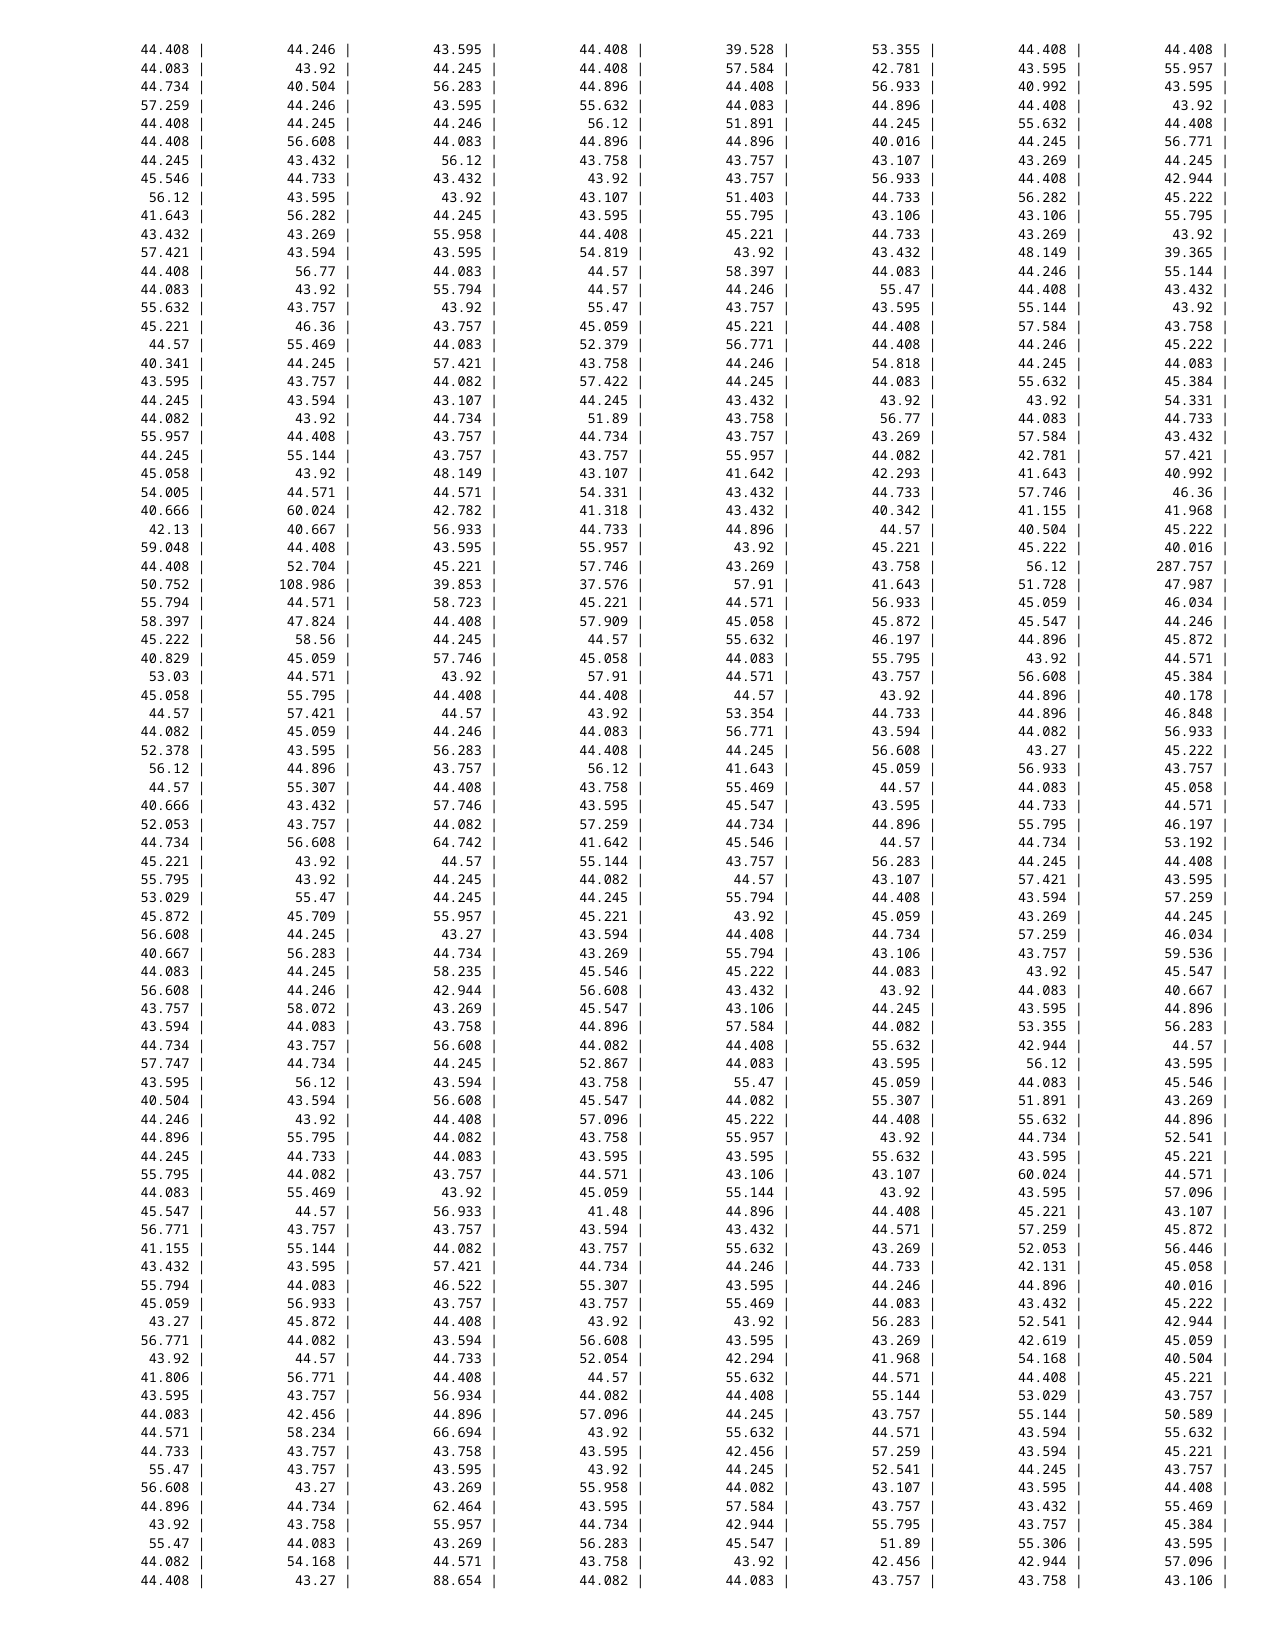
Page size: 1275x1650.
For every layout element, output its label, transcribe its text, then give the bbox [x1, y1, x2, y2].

text 55.47 | 44.083 | 43.269 | 56.283 | 45.547 | 51.89 | 55.306 | 43.595 | [59, 1534, 1231, 1552]
text 44.083 | 44.245 | 58.235 | 45.546 | 45.222 | 44.083 | 43.92 | 45.547 | [59, 962, 1231, 981]
text 44.57 | 55.469 | 44.083 | 52.379 | 56.771 | 44.408 | 44.246 | 45.222 | [59, 335, 1231, 354]
text 41.155 | 55.144 | 44.082 | 43.757 | 55.632 | 43.269 | 52.053 | 56.446 | [59, 1239, 1231, 1257]
text 44.896 | 44.734 | 62.464 | 43.595 | 57.584 | 43.757 | 43.432 | 55.469 | [59, 1497, 1231, 1515]
text 57.421 | 43.594 | 43.595 | 54.819 | 43.92 | 43.432 | 48.149 | 39.365 | [59, 243, 1231, 261]
text 43.432 | 43.595 | 57.421 | 44.734 | 44.246 | 44.733 | 42.131 | 45.058 | [59, 1257, 1231, 1276]
text 40.341 | 44.245 | 57.421 | 43.758 | 44.246 | 54.818 | 44.245 | 44.083 | [59, 354, 1231, 372]
text 44.245 | 43.594 | 43.107 | 44.245 | 43.432 | 43.92 | 43.92 | 54.331 | [59, 391, 1231, 409]
text 43.757 | 58.072 | 43.269 | 45.547 | 43.106 | 44.245 | 43.595 | 44.896 | [59, 999, 1231, 1017]
text 43.92 | 43.758 | 55.957 | 44.734 | 42.944 | 55.795 | 43.757 | 45.384 | [59, 1515, 1231, 1534]
text 55.957 | 44.408 | 43.757 | 44.734 | 43.757 | 43.269 | 57.584 | 43.432 | [59, 427, 1231, 446]
text 44.408 | 44.246 | 43.595 | 44.408 | 39.528 | 53.355 | 44.408 | 44.408 | [59, 40, 1231, 59]
text 55.795 | 43.92 | 44.245 | 44.082 | 44.57 | 43.107 | 57.421 | 43.595 | [59, 870, 1231, 888]
text 53.03 | 44.571 | 43.92 | 57.91 | 44.571 | 43.757 | 56.608 | 45.384 | [59, 667, 1231, 686]
text 56.608 | 43.27 | 43.269 | 55.958 | 44.082 | 43.107 | 43.595 | 44.408 | [59, 1478, 1231, 1497]
text 44.733 | 43.757 | 43.758 | 43.595 | 42.456 | 57.259 | 43.594 | 45.221 | [59, 1441, 1231, 1460]
text 43.595 | 43.757 | 56.934 | 44.082 | 44.408 | 55.144 | 53.029 | 43.757 | [59, 1386, 1231, 1404]
text 40.666 | 43.432 | 57.746 | 43.595 | 45.547 | 43.595 | 44.733 | 44.571 | [59, 796, 1231, 814]
text 44.083 | 55.469 | 43.92 | 45.059 | 55.144 | 43.92 | 43.595 | 57.096 | [59, 1183, 1231, 1202]
text 58.397 | 47.824 | 44.408 | 57.909 | 45.058 | 45.872 | 45.547 | 44.246 | [59, 612, 1231, 630]
text 44.896 | 55.795 | 44.082 | 43.758 | 55.957 | 43.92 | 44.734 | 52.541 | [59, 1128, 1231, 1146]
text 56.12 | 43.595 | 43.92 | 43.107 | 51.403 | 44.733 | 56.282 | 45.222 | [59, 188, 1231, 206]
text 43.595 | 43.757 | 44.082 | 57.422 | 44.245 | 44.083 | 55.632 | 45.384 | [59, 372, 1231, 391]
text 44.408 | 52.704 | 45.221 | 57.746 | 43.269 | 43.758 | 56.12 | 287.757 | [59, 556, 1231, 575]
text 56.771 | 44.082 | 43.594 | 56.608 | 43.595 | 43.269 | 42.619 | 45.059 | [59, 1331, 1231, 1349]
text 40.667 | 56.283 | 44.734 | 43.269 | 55.794 | 43.106 | 43.757 | 59.536 | [59, 944, 1231, 962]
text 40.666 | 60.024 | 42.782 | 41.318 | 43.432 | 40.342 | 41.155 | 41.968 | [59, 501, 1231, 519]
text 45.058 | 43.92 | 48.149 | 43.107 | 41.642 | 42.293 | 41.643 | 40.992 | [59, 464, 1231, 483]
text 44.246 | 43.92 | 44.408 | 57.096 | 45.222 | 44.408 | 55.632 | 44.896 | [59, 1109, 1231, 1128]
text 44.082 | 45.059 | 44.246 | 44.083 | 56.771 | 43.594 | 44.082 | 56.933 | [59, 722, 1231, 741]
text 44.408 | 43.27 | 88.654 | 44.082 | 44.083 | 43.757 | 43.758 | 43.106 | [59, 1571, 1231, 1589]
text 44.734 | 40.504 | 56.283 | 44.896 | 44.408 | 56.933 | 40.992 | 43.595 | [59, 77, 1231, 96]
text 56.608 | 44.245 | 43.27 | 43.594 | 44.408 | 44.734 | 57.259 | 46.034 | [59, 925, 1231, 944]
text 50.752 | 108.986 | 39.853 | 37.576 | 57.91 | 41.643 | 51.728 | 47.987 | [59, 575, 1231, 593]
text 52.378 | 43.595 | 56.283 | 44.408 | 44.245 | 56.608 | 43.27 | 45.222 | [59, 741, 1231, 759]
text 44.408 | 56.608 | 44.083 | 44.896 | 44.896 | 40.016 | 44.245 | 56.771 | [59, 132, 1231, 151]
text 45.221 | 46.36 | 43.757 | 45.059 | 45.221 | 44.408 | 57.584 | 43.758 | [59, 317, 1231, 335]
text 55.794 | 44.571 | 58.723 | 45.221 | 44.571 | 56.933 | 45.059 | 46.034 | [59, 593, 1231, 612]
text 43.432 | 43.269 | 55.958 | 44.408 | 45.221 | 44.733 | 43.269 | 43.92 | [59, 224, 1231, 243]
text 45.546 | 44.733 | 43.432 | 43.92 | 43.757 | 56.933 | 44.408 | 42.944 | [59, 169, 1231, 188]
text 44.083 | 42.456 | 44.896 | 57.096 | 44.245 | 43.757 | 55.144 | 50.589 | [59, 1404, 1231, 1423]
text 43.27 | 45.872 | 44.408 | 43.92 | 43.92 | 56.283 | 52.541 | 42.944 | [59, 1312, 1231, 1331]
text 42.13 | 40.667 | 56.933 | 44.733 | 44.896 | 44.57 | 40.504 | 45.222 | [59, 519, 1231, 538]
text 43.594 | 44.083 | 43.758 | 44.896 | 57.584 | 44.082 | 53.355 | 56.283 | [59, 1017, 1231, 1036]
text 44.408 | 56.77 | 44.083 | 44.57 | 58.397 | 44.083 | 44.246 | 55.144 | [59, 261, 1231, 280]
text 44.245 | 55.144 | 43.757 | 43.757 | 55.957 | 44.082 | 42.781 | 57.421 | [59, 446, 1231, 464]
text 41.643 | 56.282 | 44.245 | 43.595 | 55.795 | 43.106 | 43.106 | 55.795 | [59, 206, 1231, 224]
text 55.795 | 44.082 | 43.757 | 44.571 | 43.106 | 43.107 | 60.024 | 44.571 | [59, 1165, 1231, 1183]
text 52.053 | 43.757 | 44.082 | 57.259 | 44.734 | 44.896 | 55.795 | 46.197 | [59, 814, 1231, 833]
text 44.082 | 54.168 | 44.571 | 43.758 | 43.92 | 42.456 | 42.944 | 57.096 | [59, 1552, 1231, 1571]
text 40.504 | 43.594 | 56.608 | 45.547 | 44.082 | 55.307 | 51.891 | 43.269 | [59, 1091, 1231, 1109]
text 44.083 | 43.92 | 44.245 | 44.408 | 57.584 | 42.781 | 43.595 | 55.957 | [59, 59, 1231, 77]
text 55.632 | 43.757 | 43.92 | 55.47 | 43.757 | 43.595 | 55.144 | 43.92 | [59, 298, 1231, 317]
text 44.734 | 43.757 | 56.608 | 44.082 | 44.408 | 55.632 | 42.944 | 44.57 | [59, 1036, 1231, 1054]
text 44.082 | 43.92 | 44.734 | 51.89 | 43.758 | 56.77 | 44.083 | 44.733 | [59, 409, 1231, 427]
text 40.829 | 45.059 | 57.746 | 45.058 | 44.083 | 55.795 | 43.92 | 44.571 | [59, 649, 1231, 667]
text 56.771 | 43.757 | 43.757 | 43.594 | 43.432 | 44.571 | 57.259 | 45.872 | [59, 1220, 1231, 1239]
text 57.259 | 44.246 | 43.595 | 55.632 | 44.083 | 44.896 | 44.408 | 43.92 | [59, 96, 1231, 114]
text 59.048 | 44.408 | 43.595 | 55.957 | 43.92 | 45.221 | 45.222 | 40.016 | [59, 538, 1231, 556]
text 45.221 | 43.92 | 44.57 | 55.144 | 43.757 | 56.283 | 44.245 | 44.408 | [59, 851, 1231, 870]
text 44.245 | 44.733 | 44.083 | 43.595 | 43.595 | 55.632 | 43.595 | 45.221 | [59, 1146, 1231, 1165]
text 44.083 | 43.92 | 55.794 | 44.57 | 44.246 | 55.47 | 44.408 | 43.432 | [59, 280, 1231, 298]
text 45.547 | 44.57 | 56.933 | 41.48 | 44.896 | 44.408 | 45.221 | 43.107 | [59, 1202, 1231, 1220]
text 43.92 | 44.57 | 44.733 | 52.054 | 42.294 | 41.968 | 54.168 | 40.504 | [59, 1349, 1231, 1368]
text 56.12 | 44.896 | 43.757 | 56.12 | 41.643 | 45.059 | 56.933 | 43.757 | [59, 759, 1231, 778]
text 44.57 | 55.307 | 44.408 | 43.758 | 55.469 | 44.57 | 44.083 | 45.058 | [59, 778, 1231, 796]
text 53.029 | 55.47 | 44.245 | 44.245 | 55.794 | 44.408 | 43.594 | 57.259 | [59, 888, 1231, 907]
text 44.734 | 56.608 | 64.742 | 41.642 | 45.546 | 44.57 | 44.734 | 53.192 | [59, 833, 1231, 851]
text 43.595 | 56.12 | 43.594 | 43.758 | 55.47 | 45.059 | 44.083 | 45.546 | [59, 1073, 1231, 1091]
text 44.408 | 44.245 | 44.246 | 56.12 | 51.891 | 44.245 | 55.632 | 44.408 | [59, 114, 1231, 132]
text 54.005 | 44.571 | 44.571 | 54.331 | 43.432 | 44.733 | 57.746 | 46.36 | [59, 483, 1231, 501]
text 57.747 | 44.734 | 44.245 | 52.867 | 44.083 | 43.595 | 56.12 | 43.595 | [59, 1054, 1231, 1073]
text 55.794 | 44.083 | 46.522 | 55.307 | 43.595 | 44.246 | 44.896 | 40.016 | [59, 1276, 1231, 1294]
text 41.806 | 56.771 | 44.408 | 44.57 | 55.632 | 44.571 | 44.408 | 45.221 | [59, 1368, 1231, 1386]
text 45.872 | 45.709 | 55.957 | 45.221 | 43.92 | 45.059 | 43.269 | 44.245 | [59, 907, 1231, 925]
text 44.571 | 58.234 | 66.694 | 43.92 | 55.632 | 44.571 | 43.594 | 55.632 | [59, 1423, 1231, 1441]
text 56.608 | 44.246 | 42.944 | 56.608 | 43.432 | 43.92 | 44.083 | 40.667 | [59, 981, 1231, 999]
text 55.47 | 43.757 | 43.595 | 43.92 | 44.245 | 52.541 | 44.245 | 43.757 | [59, 1460, 1231, 1478]
text 44.245 | 43.432 | 56.12 | 43.758 | 43.757 | 43.107 | 43.269 | 44.245 | [59, 151, 1231, 169]
text 45.058 | 55.795 | 44.408 | 44.408 | 44.57 | 43.92 | 44.896 | 40.178 | [59, 686, 1231, 704]
text 44.57 | 57.421 | 44.57 | 43.92 | 53.354 | 44.733 | 44.896 | 46.848 | [59, 704, 1231, 722]
text 45.059 | 56.933 | 43.757 | 43.757 | 55.469 | 44.083 | 43.432 | 45.222 | [59, 1294, 1231, 1312]
text 45.222 | 58.56 | 44.245 | 44.57 | 55.632 | 46.197 | 44.896 | 45.872 | [59, 630, 1231, 649]
